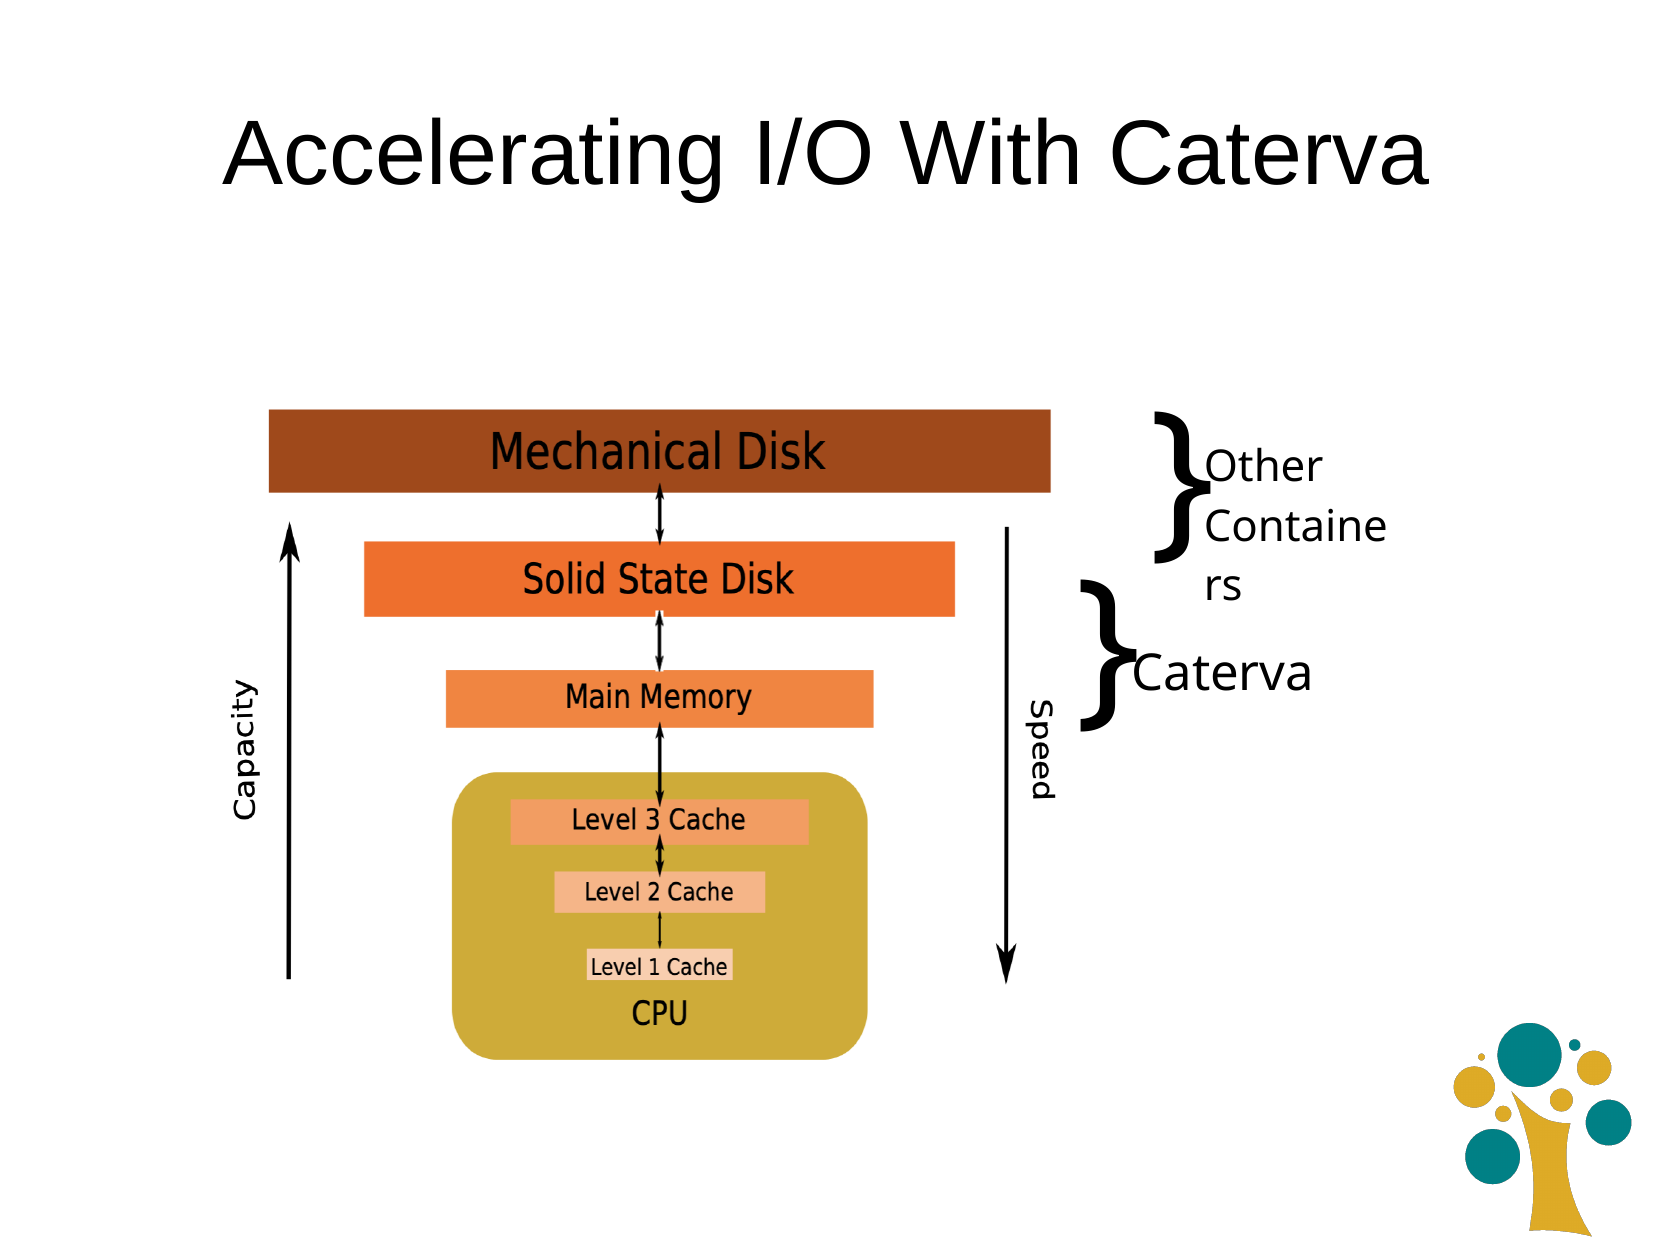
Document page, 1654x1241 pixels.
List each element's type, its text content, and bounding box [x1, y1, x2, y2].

text_box Other Containers [1194, 430, 1416, 577]
title Accelerating I/O With Caterva [82, 49, 1571, 257]
text_box } [1140, 344, 1210, 623]
picture [1429, 1019, 1650, 1241]
picture [188, 360, 1063, 1074]
text_box } [1066, 513, 1136, 791]
text_box Caterva [1136, 631, 1333, 733]
